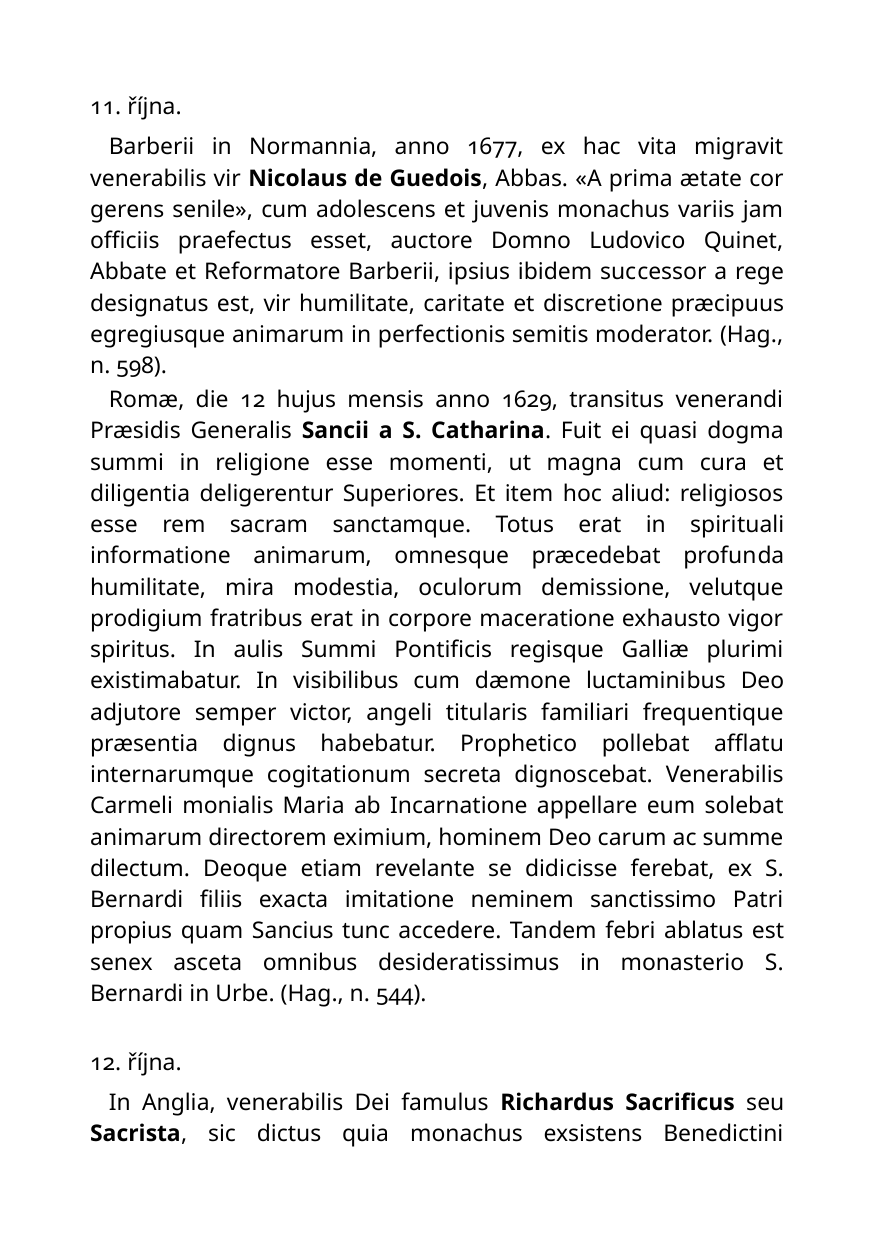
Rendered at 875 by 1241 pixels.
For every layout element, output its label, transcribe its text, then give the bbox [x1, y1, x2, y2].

text Romæ, die 12 hujus mensis anno 1629, transitus venerandi Præsidis Generalis Sancii a S. Catharina. Fuit ei quasi dogma summi in religione esse momenti, ut magna cum cura et diligentia deligerentur Superiores. Et item hoc aliud: religiosos esse rem sacram sanctamque. Totus erat in spiri­tuali informatione animarum, omnesque præcedebat profun­da humilitate, mira modestia, oculorum demissione, velutque prodigium fratribus erat in corpore maceratione exhausto vigor spiritus. In aulis Summi Pontificis regisque Galliæ plurimi existimabatur. In visibilibus cum dæmone luctamini­bus Deo adjutore semper victor, angeli titularis familiari frequentique præsentia dignus habebatur. Prophetico pollebat afflatu internarumque cogitationum secreta dignoscebat. Venerabilis Carmeli monialis Maria ab Incarnatione appellare eum solebat animarum directorem eximium, hominem Deo carum ac summe dilectum. Deoque etiam revelante se didi­cisse ferebat, ex S. Bernardi filiis exacta imitatione neminem sanctissimo Patri propius quam Sancius tunc accedere. Tan­dem febri ablatus est senex asceta omnibus desideratissimus in monasterio S. Bernardi in Urbe. (Hag., n. 544). [90, 383, 784, 1008]
text 11. října. [90, 90, 784, 121]
text 12. října. [90, 1046, 784, 1077]
text Barberii in Normannia, anno 1677, ex hac vita migravit venerabilis vir Nicolaus de Guedois, Abbas. «A prima ætate cor gerens senile», cum adolescens et juvenis monachus variis jam officiis praefectus esset, auctore Domno Ludovico Quinet, Abbate et Reformatore Barberii, ipsius ibidem suc­cessor a rege designatus est, vir humilitate, caritate et discre­tione præcipuus egregiusque animarum in perfectionis semitis moderator. (Hag., n. 598). [90, 130, 784, 380]
text In Anglia, venerabilis Dei famulus Richardus Sacrificus seu Sacrista, sic dictus quia monachus exsistens Benedictini [90, 1086, 784, 1148]
